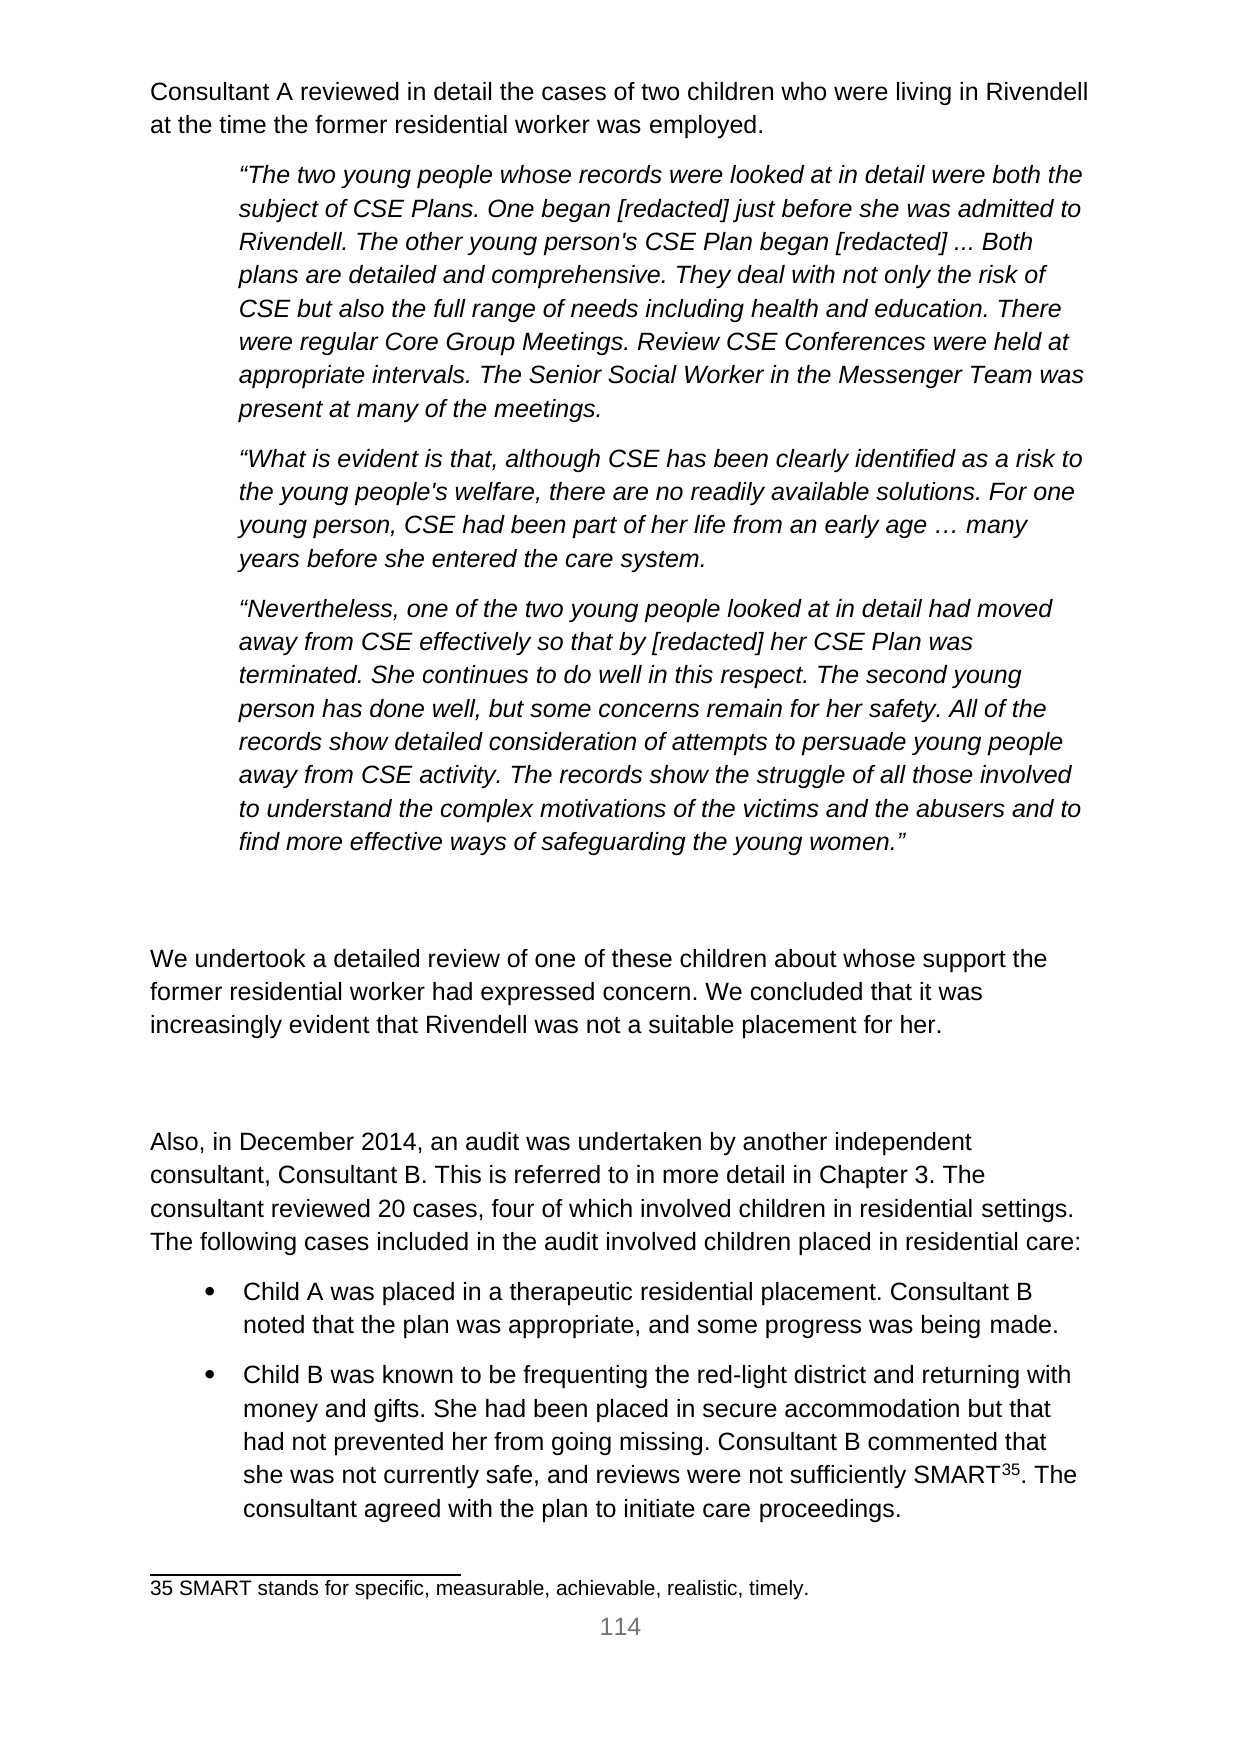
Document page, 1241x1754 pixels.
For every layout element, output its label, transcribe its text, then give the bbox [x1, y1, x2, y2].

text “The two young people whose records were looked at in detail were both the subject of CSE Plans. One began [redacted] just before she was admitted to Rivendell. The other young person's CSE Plan began [redacted] ... Both plans are detailed and comprehensive. They deal with not only the risk of CSE but also the full range of needs including health and education. There were regular Core Group Meetings. Review CSE Conferences were held at appropriate intervals. The Senior Social Worker in the Messenger Team was present at many of the meetings. [239, 157, 1090, 424]
text Consultant A reviewed in detail the cases of two children who were living in Rivendell at the time the former residential worker was employed. [150, 74, 1090, 141]
text We undertook a detailed review of one of these children about whose support the former residential worker had expressed concern. We concluded that it was increasingly evident that Rivendell was not a suitable placement for her. [150, 941, 1090, 1041]
text “What is evident is that, although CSE has been clearly identified as a risk to the young people's welfare, there are no readily available solutions. For one young person, CSE had been part of her life from an early age … many years before she entered the care system. [239, 441, 1090, 574]
list SMART stands for specific, measurable, achievable, realistic, timely. [150, 1575, 1090, 1599]
text “Nevertheless, one of the two young people looked at in detail had moved away from CSE effectively so that by [redacted] her CSE Plan was terminated. She continues to do well in this respect. The second young person has done well, but some concerns remain for her safety. All of the records show detailed consideration of attempts to persuade young people away from CSE activity. The records show the struggle of all those involved to understand the complex motivations of the victims and the abusers and to find more effective ways of safeguarding the young women.” [239, 591, 1090, 857]
text Also, in December 2014, an audit was undertaken by another independent consultant, Consultant B. This is referred to in more detail in Chapter 3. The consultant reviewed 20 cases, four of which involved children in residential settings. The following cases included in the audit involved children placed in residential care: [150, 1124, 1090, 1257]
list Child A was placed in a therapeutic residential placement. Consultant B noted that the plan was appropriate, and some progress was being made. [205, 1274, 1090, 1341]
list Child B was known to be frequenting the red-light district and returning with money and gifts. She had been placed in secure accommodation but that had not prevented her from going missing. Consultant B commented that she was not currently safe, and reviews were not sufficiently SMART. The consultant agreed with the plan to initiate care proceedings. [205, 1357, 1090, 1524]
